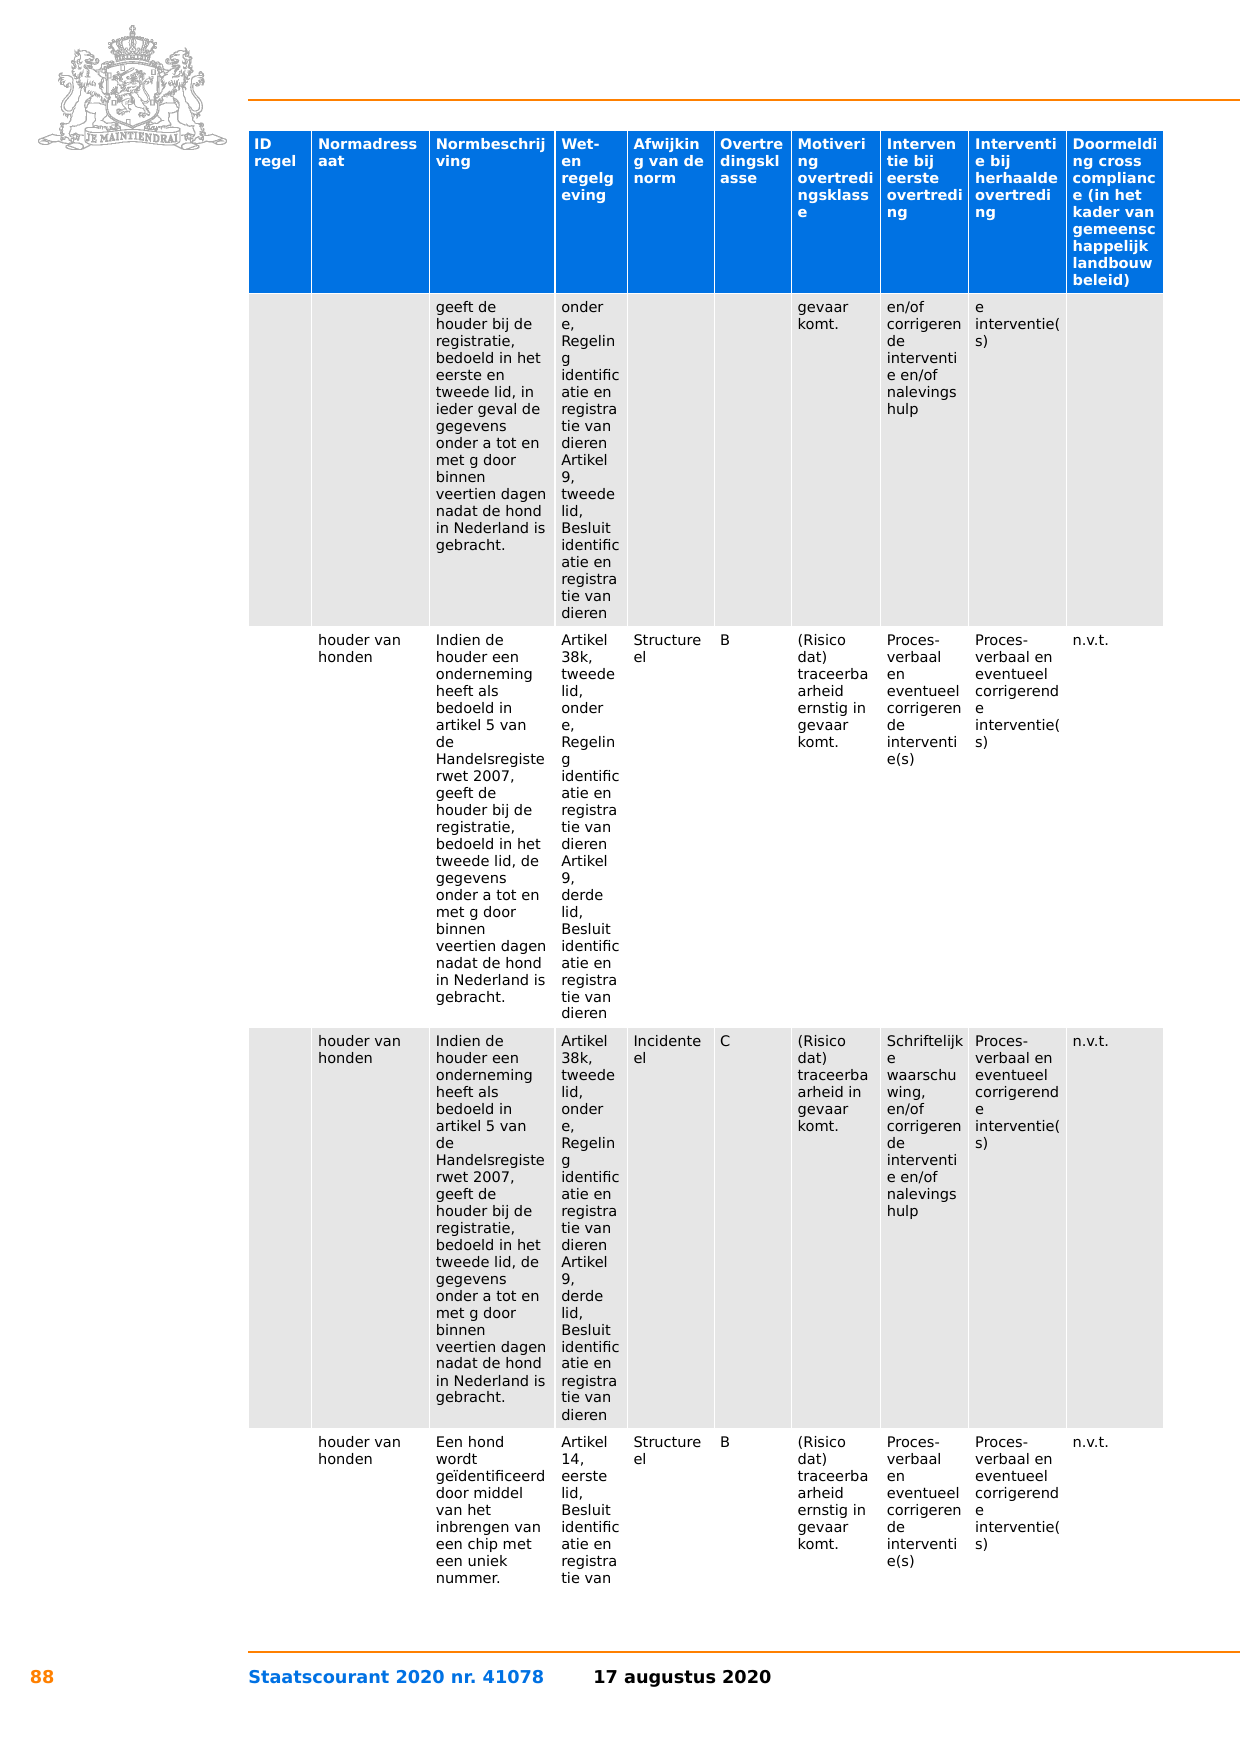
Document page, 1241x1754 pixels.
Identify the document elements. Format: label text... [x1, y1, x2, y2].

table_cell [249, 1028, 311, 1428]
table_cell Indien de houder een onderneming heeft als bedoeld in artikel 5 van de Handelsregisterwet 2007, geeft de houder bij de registratie, bedoeld in het tweede lid, de gegevens onder a tot en met g door binnen veertien dagen nadat de hond in Nederland is gebracht. [430, 1028, 554, 1428]
table_cell Artikel 38k, tweede lid, onder e, Regeling identificatie en registratie van dieren Artikel 9, derde lid, Besluit identificatie en registratie van dieren [556, 1028, 627, 1428]
table_cell onder e, Regeling identificatie en registratie van dieren Artikel 9, tweede lid, Besluit identificatie en registratie van dieren [556, 294, 627, 626]
picture [38, 25, 227, 150]
table_cell Een hond wordt geïdentificeerd door middel van het inbrengen van een chip met een uniek nummer. [430, 1429, 554, 1591]
table_cell [312, 294, 429, 626]
table_cell houder van honden [312, 1028, 429, 1428]
table_cell n.v.t. [1067, 1429, 1163, 1591]
table_header Normadressaat [312, 131, 429, 293]
table_cell Proces-verbaal en eventueel corrigerende interventie(s) [969, 627, 1066, 1027]
table_cell Proces-verbaal en eventueel corrigerende interventie(s) [969, 1429, 1066, 1591]
table_header Wet- en regelgeving [556, 131, 627, 293]
table_cell (Risico dat) traceerbaarheid in gevaar komt. [792, 1028, 880, 1428]
table_cell n.v.t. [1067, 1028, 1163, 1428]
table_cell [249, 294, 311, 626]
table_cell Artikel 14, eerste lid, Besluit identificatie en registratie van [556, 1429, 627, 1591]
table_cell geeft de houder bij de registratie, bedoeld in het eerste en tweede lid, in ieder geval de gegevens onder a tot en met g door binnen veertien dagen nadat de hond in Nederland is gebracht. [430, 294, 554, 626]
table_cell houder van honden [312, 627, 429, 1027]
table_cell [1067, 294, 1163, 626]
table_cell (Risico dat) traceerbaarheid ernstig in gevaar komt. [792, 627, 880, 1027]
table_cell [628, 294, 714, 626]
table_header Interventie bij herhaalde overtreding [969, 131, 1066, 293]
table_cell [249, 627, 311, 1027]
table_cell Proces-verbaal en eventueel corrigerende interventie(s) [881, 1429, 968, 1591]
table_header Normbeschrijving [430, 131, 554, 293]
table_header Interventie bij eerste overtreding [881, 131, 968, 293]
table_header Motivering overtredingsklasse [792, 131, 880, 293]
table_cell e interventie(s) [969, 294, 1066, 626]
table_cell [715, 294, 791, 626]
table_cell en/of corrigerende interventie en/of nalevingshulp [881, 294, 968, 626]
table_cell [249, 1429, 311, 1591]
table_cell n.v.t. [1067, 627, 1163, 1027]
table_header ID regel [249, 131, 311, 293]
table_cell houder van honden [312, 1429, 429, 1591]
table_cell Structureel [628, 627, 714, 1027]
table_cell Incidenteel [628, 1028, 714, 1428]
table_cell Schriftelijke waarschuwing, en/of corrigerende interventie en/of nalevingshulp [881, 1028, 968, 1428]
table_cell Proces-verbaal en eventueel corrigerende interventie(s) [881, 627, 968, 1027]
table_header Afwijking van de norm [628, 131, 714, 293]
table_cell B [715, 627, 791, 1027]
table_cell Proces-verbaal en eventueel corrigerende interventie(s) [969, 1028, 1066, 1428]
table_header Overtredingsklasse [715, 131, 791, 293]
table_cell gevaar komt. [792, 294, 880, 626]
table_cell Artikel 38k, tweede lid, onder e, Regeling identificatie en registratie van dieren Artikel 9, derde lid, Besluit identificatie en registratie van dieren [556, 627, 627, 1027]
table_cell Indien de houder een onderneming heeft als bedoeld in artikel 5 van de Handelsregisterwet 2007, geeft de houder bij de registratie, bedoeld in het tweede lid, de gegevens onder a tot en met g door binnen veertien dagen nadat de hond in Nederland is gebracht. [430, 627, 554, 1027]
table_cell (Risico dat) traceerbaarheid ernstig in gevaar komt. [792, 1429, 880, 1591]
table_cell B [715, 1429, 791, 1591]
table_header Doormelding cross compliance (in het kader van gemeenschappelijk landbouwbeleid) [1067, 131, 1163, 293]
table_cell C [715, 1028, 791, 1428]
table_cell Structureel [628, 1429, 714, 1591]
